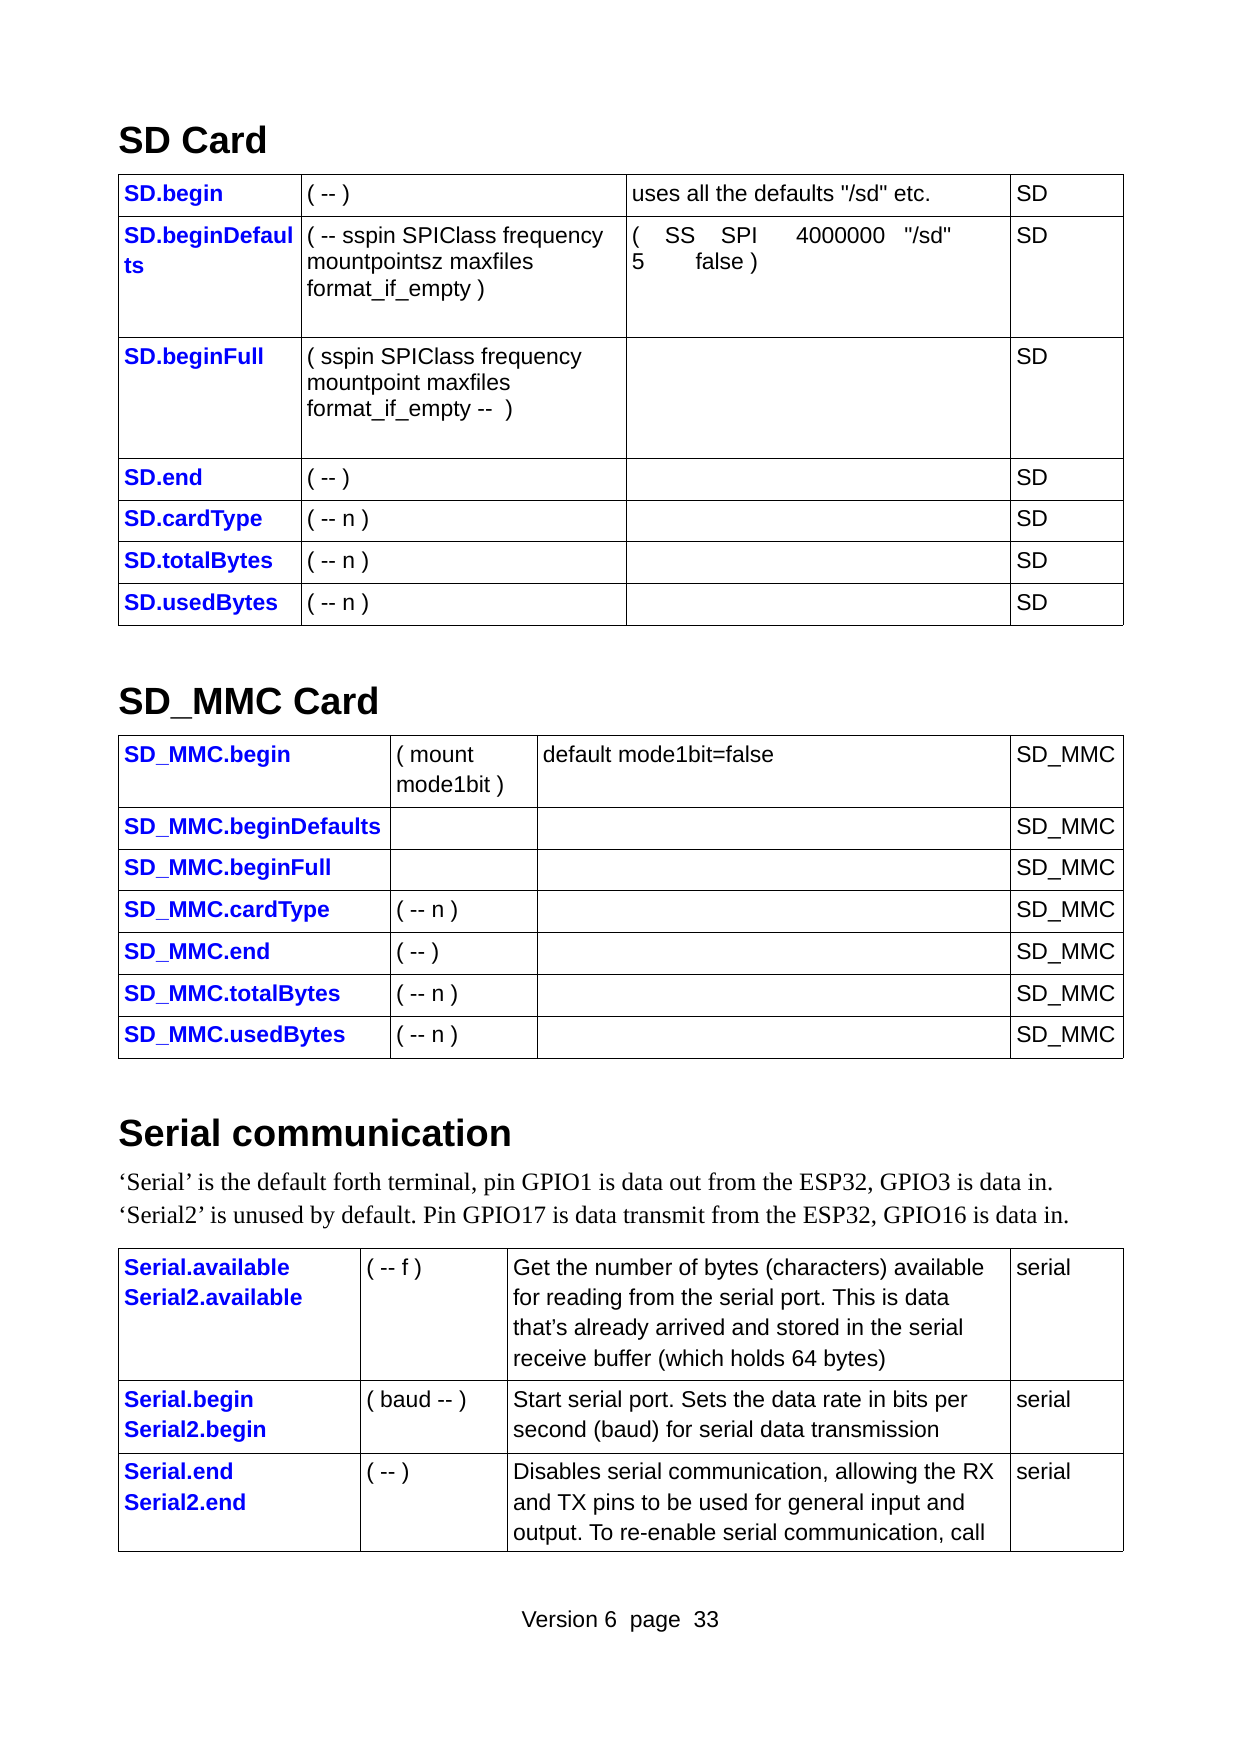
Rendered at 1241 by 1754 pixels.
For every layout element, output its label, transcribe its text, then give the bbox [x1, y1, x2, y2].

table_cell [627, 338, 1010, 458]
table_cell [538, 933, 1010, 974]
table_cell SD_MMC [1011, 975, 1123, 1016]
table_cell SD [1011, 459, 1123, 499]
table_cell Serial.end Serial2.end [119, 1454, 360, 1551]
table_cell [627, 501, 1010, 541]
table_cell ( -- ) [361, 1454, 507, 1551]
table_cell ( SS SPI 4000000 "/sd" 5 false ) [627, 217, 1010, 337]
table_header default mode1bit=false [538, 736, 1010, 807]
table_cell SD_MMC [1011, 933, 1123, 974]
table_cell Start serial port. Sets the data rate in bits per second (baud) for serial data transmission [508, 1381, 1010, 1452]
table_cell ( baud -- ) [361, 1381, 507, 1452]
table_cell SD_MMC.cardType [119, 891, 390, 932]
table_cell SD.usedBytes [119, 584, 301, 625]
table_cell SD_MMC.totalBytes [119, 975, 390, 1016]
table_cell [538, 808, 1010, 848]
table_cell SD [1011, 338, 1123, 458]
table_cell ( -- n ) [391, 1017, 537, 1057]
table_cell serial [1011, 1454, 1123, 1551]
subtitle SD_MMC Card [118, 679, 1122, 722]
table_header SD_MMC [1011, 736, 1123, 807]
table_cell [538, 850, 1010, 890]
table_cell ( -- n ) [391, 891, 537, 932]
table_header SD_MMC.begin [119, 736, 390, 807]
table_cell SD [1011, 542, 1123, 583]
table_cell ( -- n ) [302, 584, 626, 625]
table_cell ( -- n ) [391, 975, 537, 1016]
table_header SD.begin [119, 175, 301, 216]
table_cell ( -- n ) [302, 501, 626, 541]
table_cell [538, 891, 1010, 932]
table_cell SD [1011, 501, 1123, 541]
table_header uses all the defaults "/sd" etc. [627, 175, 1010, 216]
table_cell SD_MMC.beginFull [119, 850, 390, 890]
table_cell [627, 584, 1010, 625]
table_cell SD_MMC.end [119, 933, 390, 974]
table_cell [391, 808, 537, 848]
table_cell [538, 975, 1010, 1016]
table_cell ( -- ) [302, 459, 626, 499]
table_cell ( sspin SPIClass frequency mountpoint maxfiles format_if_empty -- ) [302, 338, 626, 458]
table_cell [627, 459, 1010, 499]
table_cell Disables serial communication, allowing the RX and TX pins to be used for general input and output. To re-enable serial communication, call [508, 1454, 1010, 1551]
table_header Get the number of bytes (characters) available for reading from the serial port. This is data that’s already arrived and stored in the serial receive buffer (which holds 64 bytes) [508, 1249, 1010, 1380]
table_cell ( -- sspin SPIClass frequency mountpointsz maxfiles format_if_empty ) [302, 217, 626, 337]
table_cell SD_MMC [1011, 1017, 1123, 1057]
table_cell SD_MMC.usedBytes [119, 1017, 390, 1057]
table_cell [627, 542, 1010, 583]
table_cell SD_MMC.beginDefaults [119, 808, 390, 848]
table_header ( -- ) [302, 175, 626, 216]
table_cell SD.beginFull [119, 338, 301, 458]
subtitle SD Card [118, 118, 1122, 162]
table_cell SD_MMC [1011, 850, 1123, 890]
table_cell [391, 850, 537, 890]
subtitle Serial communication [118, 1111, 1122, 1155]
table_header ( mount mode1bit ) [391, 736, 537, 807]
table_cell serial [1011, 1381, 1123, 1452]
table_cell SD.totalBytes [119, 542, 301, 583]
text ‘Serial’ is the default forth terminal, pin GPIO1 is data out from the ESP32, GPIO3 is data in. ‘Serial2’ is unused by default. Pin GPIO17 is data transmit from the ESP32, GPIO16 is data in. [118, 1167, 1122, 1229]
table_cell ( -- n ) [302, 542, 626, 583]
table_cell ( -- ) [391, 933, 537, 974]
table_cell SD_MMC [1011, 891, 1123, 932]
table_cell SD.cardType [119, 501, 301, 541]
table_cell SD.end [119, 459, 301, 499]
table_cell SD_MMC [1011, 808, 1123, 848]
table_cell Serial.begin Serial2.begin [119, 1381, 360, 1452]
table_cell [538, 1017, 1010, 1057]
table_cell SD [1011, 584, 1123, 625]
table_header SD [1011, 175, 1123, 216]
table_header serial [1011, 1249, 1123, 1380]
table_cell SD [1011, 217, 1123, 337]
table_cell SD.beginDefaults [119, 217, 301, 337]
table_header Serial.available Serial2.available [119, 1249, 360, 1380]
table_header ( -- f ) [361, 1249, 507, 1380]
